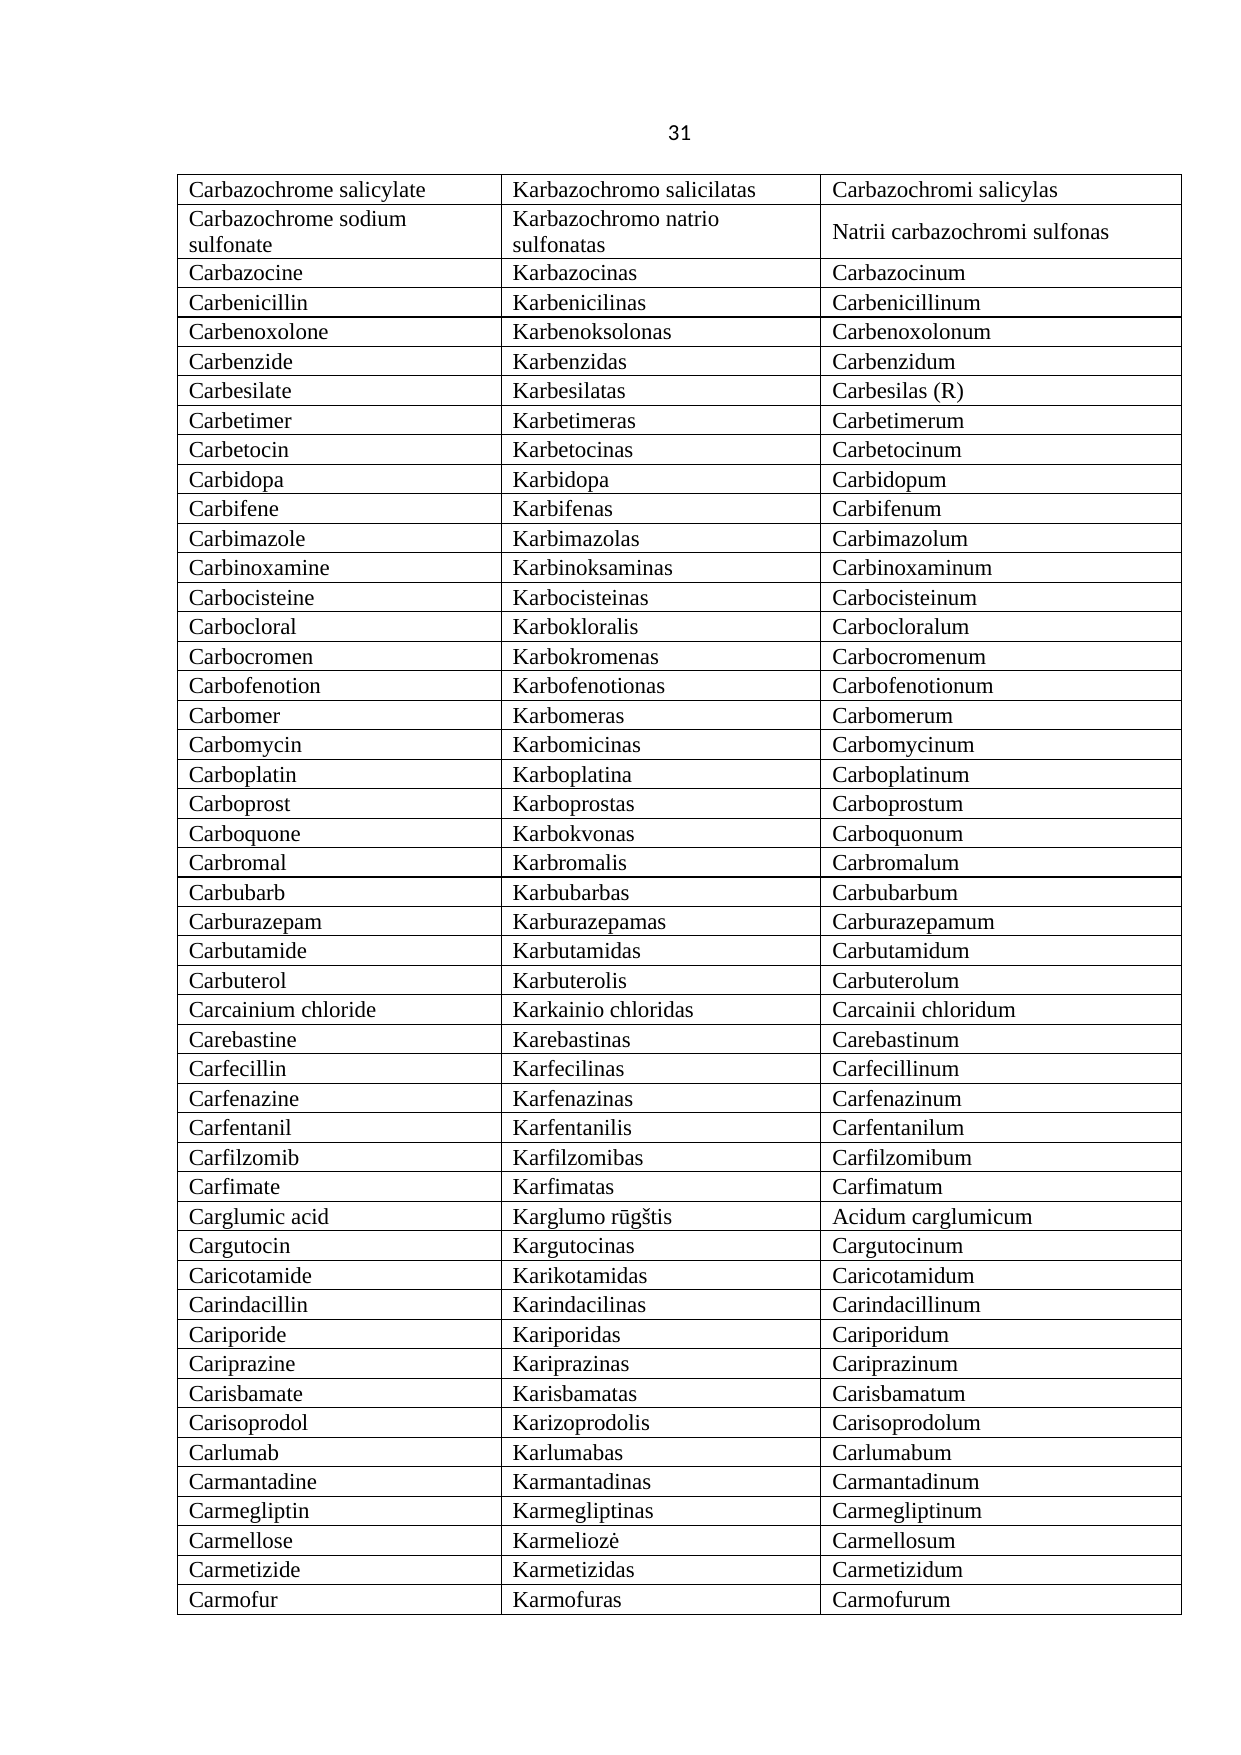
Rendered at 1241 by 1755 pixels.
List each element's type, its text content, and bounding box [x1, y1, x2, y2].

table_cell Karmofuras [502, 1585, 820, 1613]
table_cell Carfilzomib [178, 1143, 501, 1171]
table_cell Carbifene [178, 494, 501, 523]
table_cell Carbubarb [178, 878, 501, 906]
table_cell Carmofurum [821, 1585, 1181, 1613]
table_cell Carbinoxaminum [821, 553, 1181, 582]
table_cell Carglumic acid [178, 1202, 501, 1230]
table_cell Carisbamate [178, 1379, 501, 1407]
table_cell Karbazochromo natrio sulfonatas [502, 205, 820, 257]
table_cell Carbifenum [821, 494, 1181, 523]
table_cell Carmetizidum [821, 1556, 1181, 1584]
table_cell Karisbamatas [502, 1379, 820, 1407]
table_cell Carbenoxolone [178, 318, 501, 346]
table_cell Carbazochrome salicylate [178, 175, 501, 204]
table_cell Carbetocinum [821, 435, 1181, 464]
table_cell Karizoprodolis [502, 1408, 820, 1437]
table_cell Carboplatinum [821, 760, 1181, 788]
table_cell Karbromalis [502, 848, 820, 876]
table_cell Carebastine [178, 1025, 501, 1053]
table_cell Carfecillinum [821, 1054, 1181, 1083]
table_cell Cargutocin [178, 1231, 501, 1260]
table_cell Carebastinum [821, 1025, 1181, 1053]
table_cell Carboquonum [821, 819, 1181, 847]
table_cell Carbenicillin [178, 288, 501, 316]
table_cell Carmellose [178, 1526, 501, 1554]
table_cell Carbromal [178, 848, 501, 876]
table_cell Carbofenotionum [821, 671, 1181, 699]
table_cell Karbenicilinas [502, 288, 820, 316]
table_cell Karboprostas [502, 789, 820, 817]
table_cell Cariprazinum [821, 1349, 1181, 1378]
table_cell Carbinoxamine [178, 553, 501, 582]
table_cell Carmantadinum [821, 1467, 1181, 1496]
table_cell Carlumabum [821, 1438, 1181, 1466]
table_cell Carboprostum [821, 789, 1181, 817]
table_cell Kariprazinas [502, 1349, 820, 1378]
table_cell Karbazocinas [502, 259, 820, 287]
table_cell Natrii carbazochromi sulfonas [821, 205, 1181, 257]
table_cell Carmellosum [821, 1526, 1181, 1554]
table_cell Karmetizidas [502, 1556, 820, 1584]
table_cell Carfimatum [821, 1172, 1181, 1201]
table_cell Karfilzomibas [502, 1143, 820, 1171]
table_cell Carbimazole [178, 524, 501, 552]
table_cell Karfecilinas [502, 1054, 820, 1083]
table_cell Carbidopa [178, 465, 501, 493]
table_cell Karbifenas [502, 494, 820, 523]
table_cell Karburazepamas [502, 907, 820, 935]
table_cell Carbesilate [178, 376, 501, 405]
table_cell Karbokloralis [502, 612, 820, 641]
table_cell Karbetimeras [502, 406, 820, 434]
table_cell Carfenazinum [821, 1084, 1181, 1112]
table_cell Carbutamidum [821, 936, 1181, 965]
table_cell Carisoprodol [178, 1408, 501, 1437]
table_cell Karbokromenas [502, 642, 820, 670]
table_cell Karmantadinas [502, 1467, 820, 1496]
table_cell Karbomicinas [502, 730, 820, 758]
table_cell Karbesilatas [502, 376, 820, 405]
table_cell Acidum carglumicum [821, 1202, 1181, 1230]
table_cell Karbocisteinas [502, 583, 820, 611]
table_cell Karmeliozė [502, 1526, 820, 1554]
table_cell Karbimazolas [502, 524, 820, 552]
table_cell Carbocisteine [178, 583, 501, 611]
table_cell Carbuterol [178, 966, 501, 994]
table_cell Carisbamatum [821, 1379, 1181, 1407]
table_cell Carbocloral [178, 612, 501, 641]
table_cell Karbenoksolonas [502, 318, 820, 346]
table_cell Carbuterolum [821, 966, 1181, 994]
table_cell Carcainii chloridum [821, 995, 1181, 1024]
table_cell Carbocloralum [821, 612, 1181, 641]
table_cell Karbetocinas [502, 435, 820, 464]
table_cell Carbetocin [178, 435, 501, 464]
table_cell Karebastinas [502, 1025, 820, 1053]
table_cell Carbomycinum [821, 730, 1181, 758]
table_cell Carindacillinum [821, 1290, 1181, 1319]
table_cell Karmegliptinas [502, 1497, 820, 1525]
table_cell Karikotamidas [502, 1261, 820, 1289]
table_cell Karbinoksaminas [502, 553, 820, 582]
table_cell Carmantadine [178, 1467, 501, 1496]
table_cell Karbubarbas [502, 878, 820, 906]
table_cell Kariporidas [502, 1320, 820, 1348]
table_cell Carburazepam [178, 907, 501, 935]
table_cell Carfecillin [178, 1054, 501, 1083]
table_cell Carfentanilum [821, 1113, 1181, 1142]
table_cell Karbomeras [502, 701, 820, 729]
table_cell Carmetizide [178, 1556, 501, 1584]
table_cell Carbazochrome sodium sulfonate [178, 205, 501, 257]
table_cell Cariporidum [821, 1320, 1181, 1348]
table_cell Carbenzide [178, 347, 501, 375]
table_cell Carbomycin [178, 730, 501, 758]
table_cell Carbenoxolonum [821, 318, 1181, 346]
table_cell Carfimate [178, 1172, 501, 1201]
table_cell Carbomer [178, 701, 501, 729]
table_cell Kargutocinas [502, 1231, 820, 1260]
table_cell Cariprazine [178, 1349, 501, 1378]
table_cell Carbesilas (R) [821, 376, 1181, 405]
table_cell Carbazocine [178, 259, 501, 287]
table_cell Carfilzomibum [821, 1143, 1181, 1171]
table_cell Carlumab [178, 1438, 501, 1466]
table_cell Carbazocinum [821, 259, 1181, 287]
table_cell Karfimatas [502, 1172, 820, 1201]
table_cell Cargutocinum [821, 1231, 1181, 1260]
table_cell Karbidopa [502, 465, 820, 493]
table_cell Carbromalum [821, 848, 1181, 876]
table_cell Carboplatin [178, 760, 501, 788]
table_cell Karbokvonas [502, 819, 820, 847]
table_cell Carbocromen [178, 642, 501, 670]
table_cell Carboquone [178, 819, 501, 847]
table_cell Karbenzidas [502, 347, 820, 375]
table_cell Carmegliptin [178, 1497, 501, 1525]
table_cell Carbocromenum [821, 642, 1181, 670]
table_cell Carbenicillinum [821, 288, 1181, 316]
table_cell Cariporide [178, 1320, 501, 1348]
table_cell Carbubarbum [821, 878, 1181, 906]
table_cell Karbutamidas [502, 936, 820, 965]
table_cell Carbutamide [178, 936, 501, 965]
table_cell Carbazochromi salicylas [821, 175, 1181, 204]
table_cell Caricotamidum [821, 1261, 1181, 1289]
table_cell Carbocisteinum [821, 583, 1181, 611]
table_cell Carbenzidum [821, 347, 1181, 375]
table_cell Carbidopum [821, 465, 1181, 493]
table_cell Carfenazine [178, 1084, 501, 1112]
table_cell Karbofenotionas [502, 671, 820, 699]
table_cell Karindacilinas [502, 1290, 820, 1319]
table_cell Carbetimerum [821, 406, 1181, 434]
table_cell Karfenazinas [502, 1084, 820, 1112]
table_cell Carmegliptinum [821, 1497, 1181, 1525]
table_cell Karglumo rūgštis [502, 1202, 820, 1230]
table_cell Carisoprodolum [821, 1408, 1181, 1437]
table_cell Karfentanilis [502, 1113, 820, 1142]
table_cell Carburazepamum [821, 907, 1181, 935]
table_cell Carbetimer [178, 406, 501, 434]
table_cell Carfentanil [178, 1113, 501, 1142]
table_cell Carindacillin [178, 1290, 501, 1319]
table_cell Carbofenotion [178, 671, 501, 699]
table_cell Carbomerum [821, 701, 1181, 729]
table_cell Karbuterolis [502, 966, 820, 994]
table_cell Carboprost [178, 789, 501, 817]
table_cell Karbazochromo salicilatas [502, 175, 820, 204]
table_cell Carcainium chloride [178, 995, 501, 1024]
table_cell Carmofur [178, 1585, 501, 1613]
table_cell Karboplatina [502, 760, 820, 788]
table_cell Karlumabas [502, 1438, 820, 1466]
table_cell Caricotamide [178, 1261, 501, 1289]
table_cell Karkainio chloridas [502, 995, 820, 1024]
table_cell Carbimazolum [821, 524, 1181, 552]
